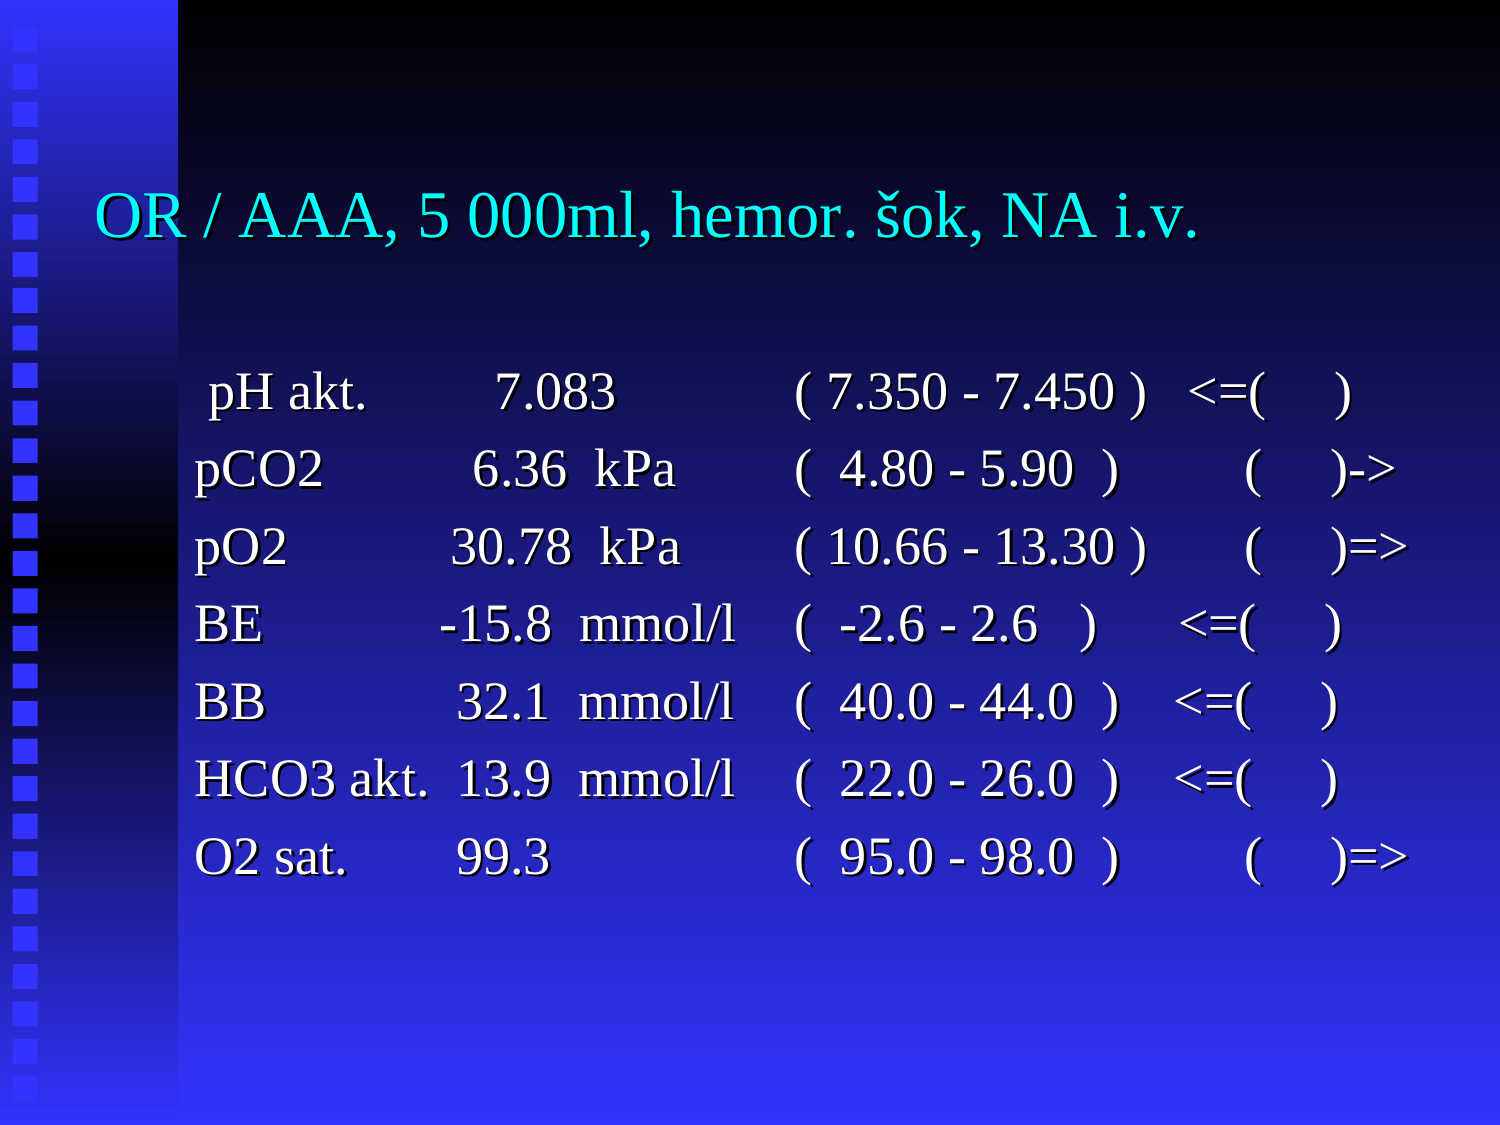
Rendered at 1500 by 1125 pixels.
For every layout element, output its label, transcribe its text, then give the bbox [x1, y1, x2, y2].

list pH akt. 7.083 ( 7.350 - 7.450 ) <=( ) pCO2 6.36 kPa ( 4.80 - 5.90 ) ( )-> pO2 30.78 kPa ( 10.66 - 13.30 ) ( )=> BE -15.8 mmol/l ( -2.6 - 2.6 ) <=( ) BB 32.1 mmol/l ( 40.0 - 44.0 ) <=( ) HCO3 akt. 13.9 mmol/l ( 22.0 - 26.0 ) <=( ) O2 sat. 99.3 ( 95.0 - 98.0 ) ( )=> [194, 358, 1500, 1103]
title OR / AAA, 5 000ml, hemor. šok, NA i.v. [94, 110, 1500, 317]
